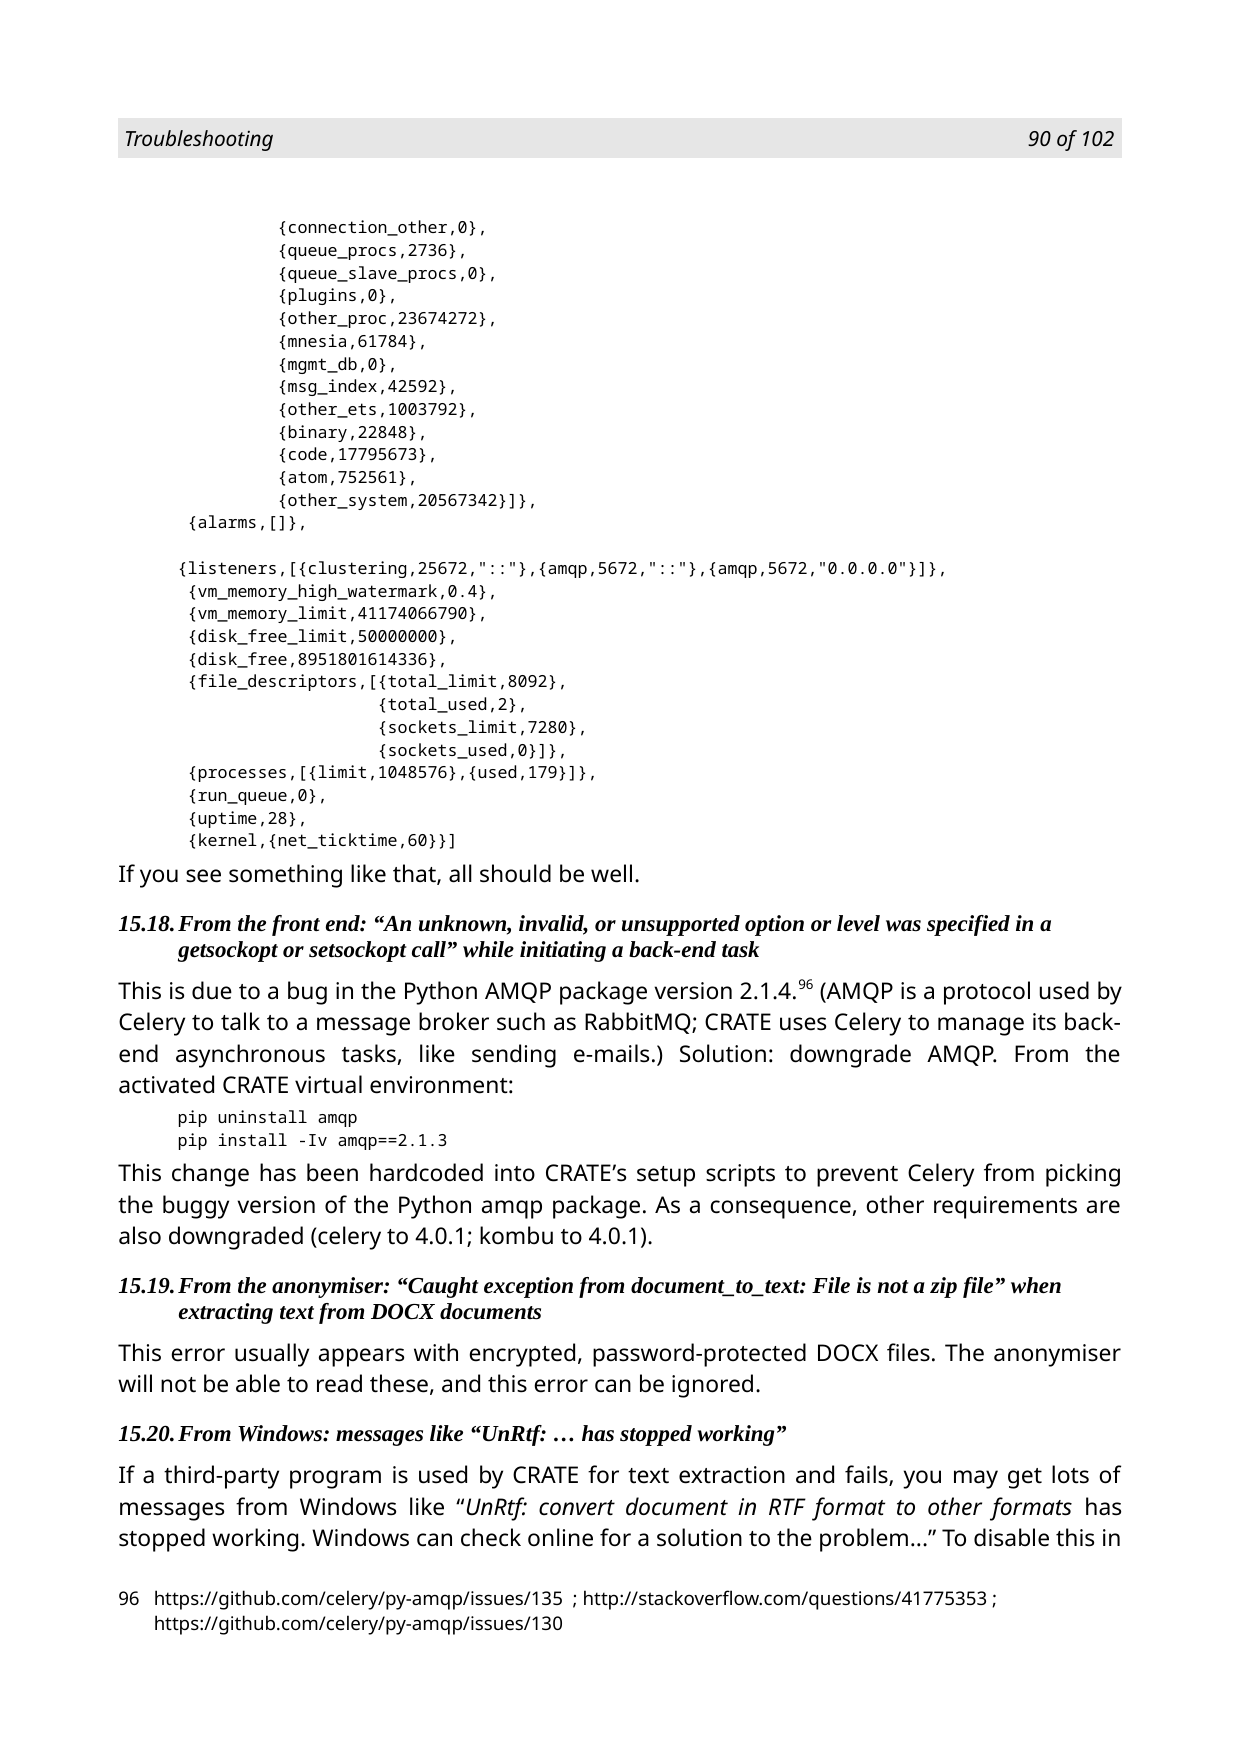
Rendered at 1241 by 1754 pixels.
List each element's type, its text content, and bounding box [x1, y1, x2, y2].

text pip install -Iv amqp==2.1.3 [177, 1129, 1122, 1151]
subtitle From Windows: messages like “UnRtf: … has stopped working” [118, 1420, 1122, 1447]
text pip uninstall amqp [177, 1106, 1122, 1129]
text If you see something like that, all should be well. [118, 858, 1122, 889]
text This change has been hardcoded into CRATE’s setup scripts to prevent Celery from picking the buggy version of the Python amqp package. As a consequence, other requirements are also downgraded (celery to 4.0.1; kombu to 4.0.1). [118, 1157, 1122, 1251]
subtitle From the anonymiser: “Caught exception from document_to_text: File is not a zip file” when extracting text from DOCX documents [118, 1272, 1122, 1324]
text This is due to a bug in the Python AMQP package version 2.1.4. (AMQP is a protocol used by Celery to talk to a message broker such as RabbitMQ; CRATE uses Celery to manage its back-end asynchronous tasks, like sending e-mails.) Solution: downgrade AMQP. From the activated CRATE virtual environment: [118, 975, 1122, 1100]
text This error usually appears with encrypted, password-protected DOCX files. The anonymiser will not be able to read these, and this error can be ignored. [118, 1337, 1122, 1399]
text {connection_other,0}, {queue_procs,2736}, {queue_slave_procs,0}, {plugins,0}, {other_proc,23674272}, {mnesia,61784}, {mgmt_db,0}, {msg_index,42592}, {other_ets,1003792}, {binary,22848}, {code,17795673}, {atom,752561}, {other_system,20567342}]}, {alarms,[]}, {listeners,[{clustering,25672,"::"},{amqp,5672,"::"},{amqp,5672,"0.0.0.0"}]}, {vm_memory_high_watermark,0.4}, {vm_memory_limit,41174066790}, {disk_free_limit,50000000}, {disk_free,8951801614336}, {file_descriptors,[{total_limit,8092}, {total_used,2}, {sockets_limit,7280}, {sockets_used,0}]}, {processes,[{limit,1048576},{used,179}]}, {run_queue,0}, {uptime,28}, {kernel,{net_ticktime,60}}] [177, 216, 1122, 852]
text https://github.com/celery/py-amqp/issues/135 ; http://stackoverflow.com/questions/41775353 ; https://github.com/celery/py-amqp/issues/130 [118, 1585, 1122, 1636]
text If a third-party program is used by CRATE for text extraction and fails, you may get lots of messages from Windows like “UnRtf: convert document in RTF format to other formats has stopped working. Windows can check online for a solution to the problem...” To disable this in [118, 1459, 1122, 1553]
subtitle From the front end: “An unknown, invalid, or unsupported option or level was specified in a getsockopt or setsockopt call” while initiating a back-end task [118, 910, 1122, 962]
